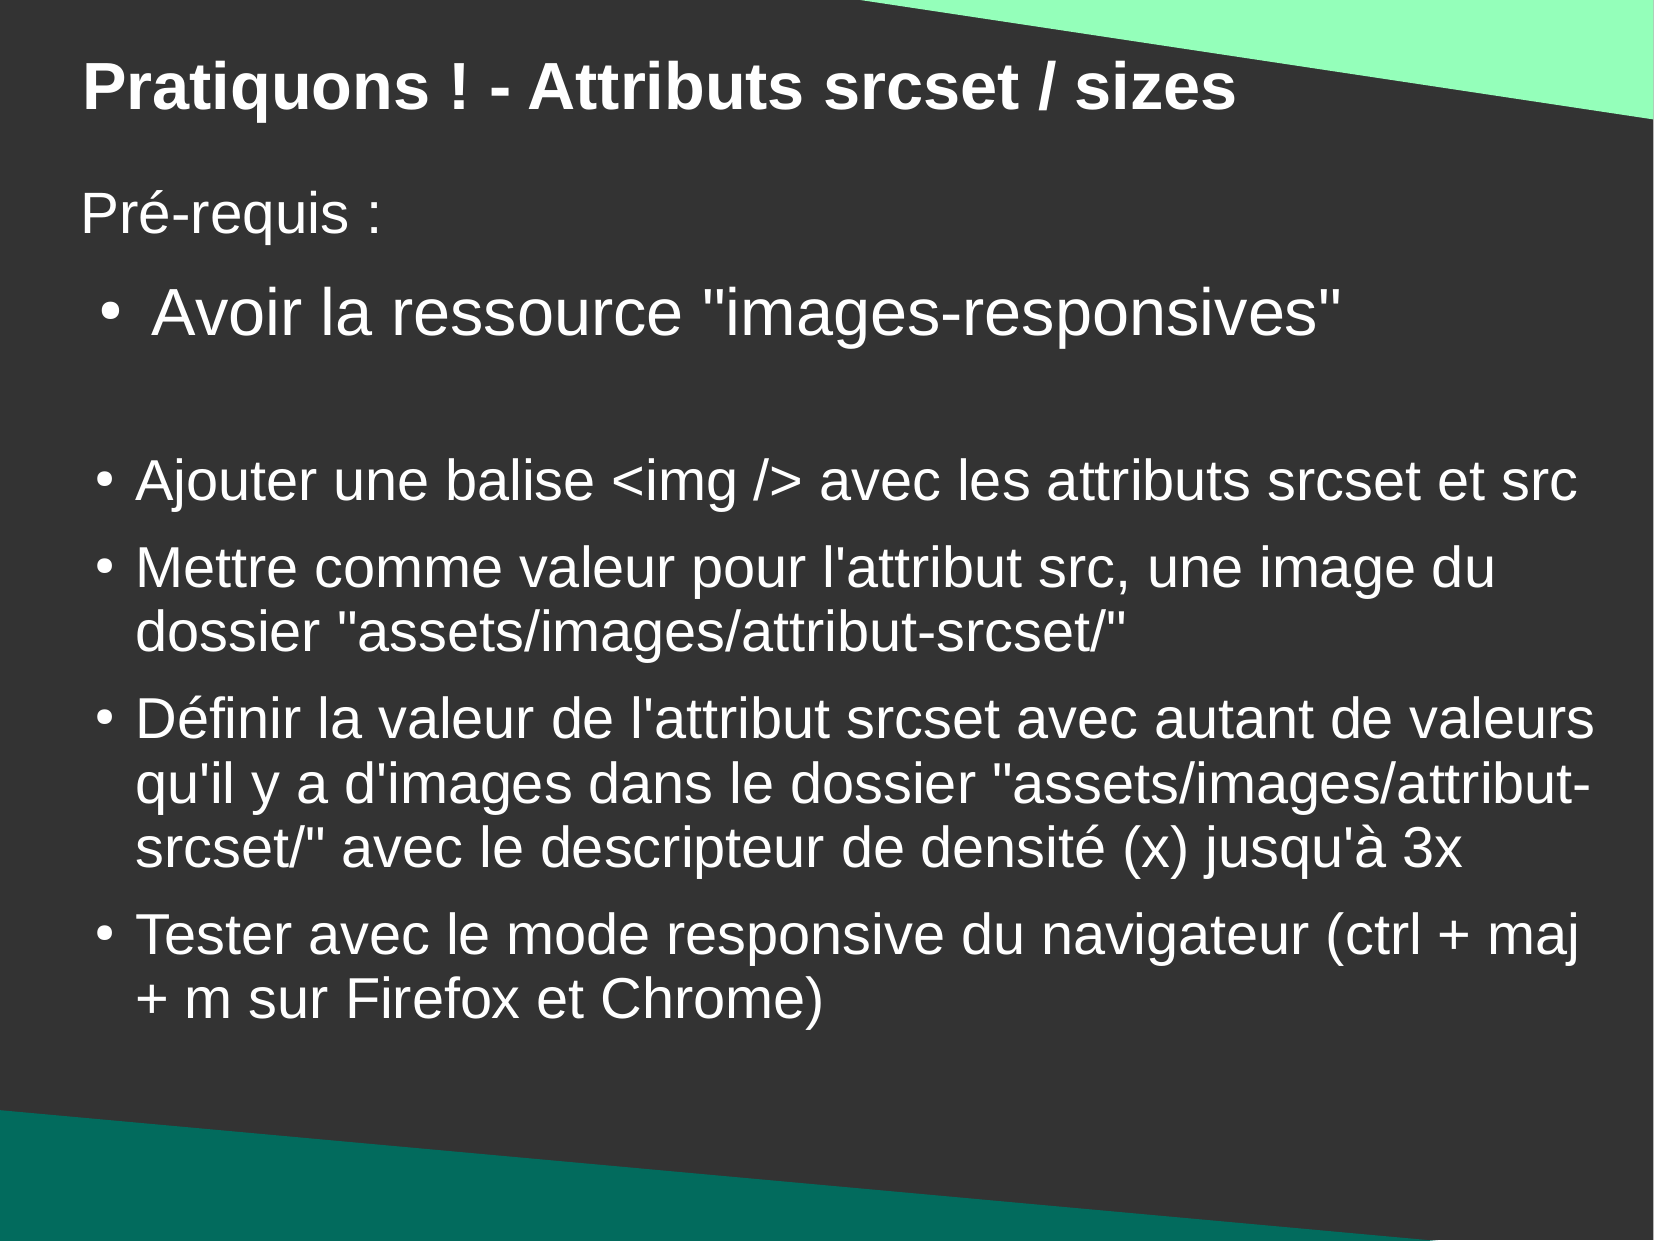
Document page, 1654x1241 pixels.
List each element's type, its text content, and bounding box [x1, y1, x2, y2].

list Ajouter une balise <img /> avec les attributs srcset et src Mettre comme valeur pour l'attribut src, une image du dossier "assets/images/attribut-srcset/" Définir la valeur de l'attribut srcset avec autant de valeurs qu'il y a d'images dans le dossier "assets/images/attribut-srcset/" avec le descripteur de densité (x) jusqu'à 3x Tester avec le mode responsive du navigateur (ctrl + maj + m sur Firefox et Chrome) [80, 447, 1605, 1052]
list Pré-requis : Avoir la ressource "images-responsives" [80, 180, 1620, 355]
text_box [860, 0, 1654, 120]
title Pratiquons ! - Attributs srcset / sizes [82, 49, 1571, 152]
